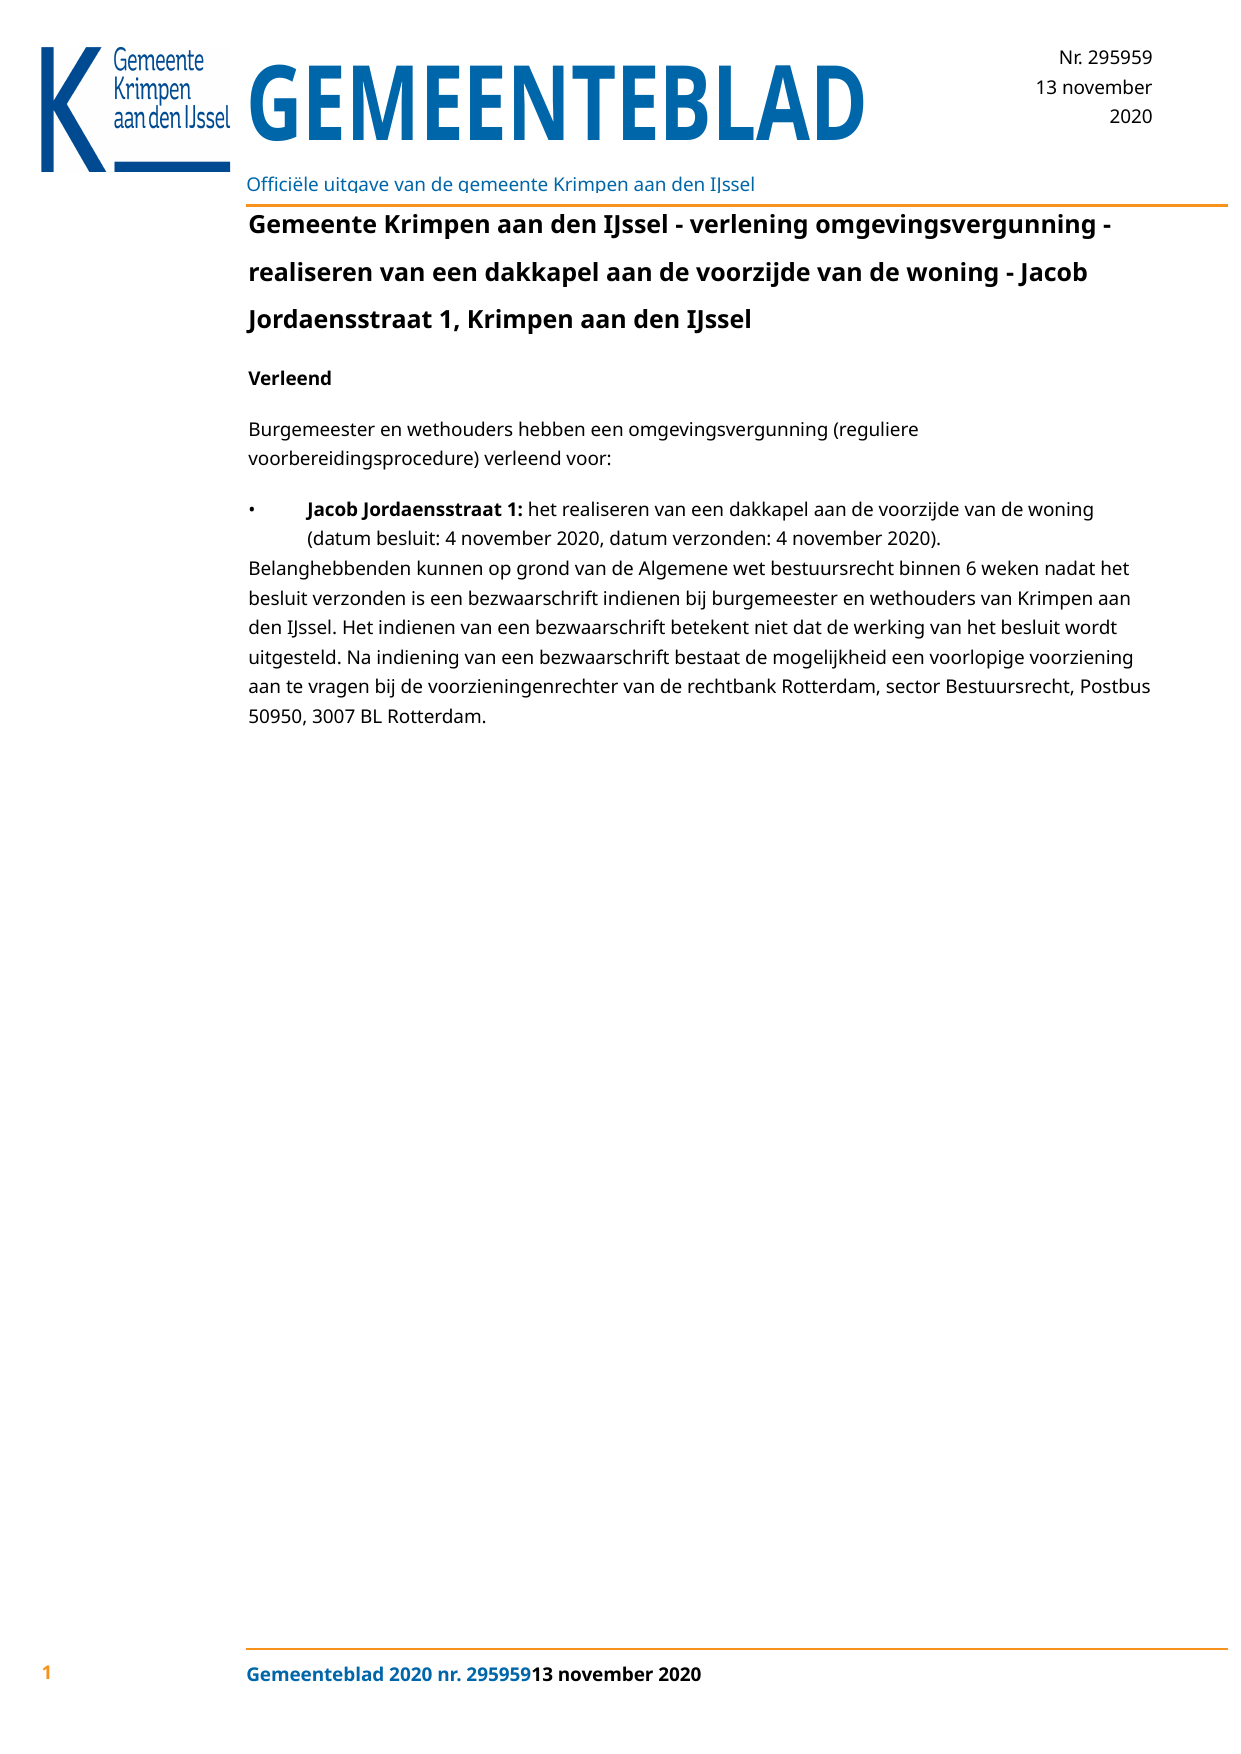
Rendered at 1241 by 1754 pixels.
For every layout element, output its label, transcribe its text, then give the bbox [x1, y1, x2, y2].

list Jacob Jordaensstraat 1: het realiseren van een dakkapel aan de voorzijde van de woning (datum besluit: 4 november 2020, datum verzonden: 4 november 2020). [248, 496, 1152, 551]
text Gemeente Krimpen aan den IJssel - verlening omgevingsvergunning - realiseren van een dakkapel aan de voorzijde van de woning - Jacob Jordaensstraat 1, Krimpen aan den IJssel [248, 207, 1152, 336]
text Belanghebbenden kunnen op grond van de Algemene wet bestuursrecht binnen 6 weken nadat het besluit verzonden is een bezwaarschrift indienen bij burgemeester en wethouders van Krimpen aan den IJssel. Het indienen van een bezwaarschrift betekent niet dat de werking van het besluit wordt uitgesteld. Na indiening van een bezwaarschrift bestaat de mogelijkheid een voorlopige voorziening aan te vragen bij de voorzieningenrechter van de rechtbank Rotterdam, sector Bestuursrecht, Postbus 50950, 3007 BL Rotterdam. [248, 555, 1152, 729]
text Burgemeester en wethouders hebben een omgevingsvergunning (reguliere voorbereidingsprocedure) verleend voor: [248, 416, 1152, 471]
text Verleend [248, 366, 1152, 391]
picture [41, 47, 231, 172]
